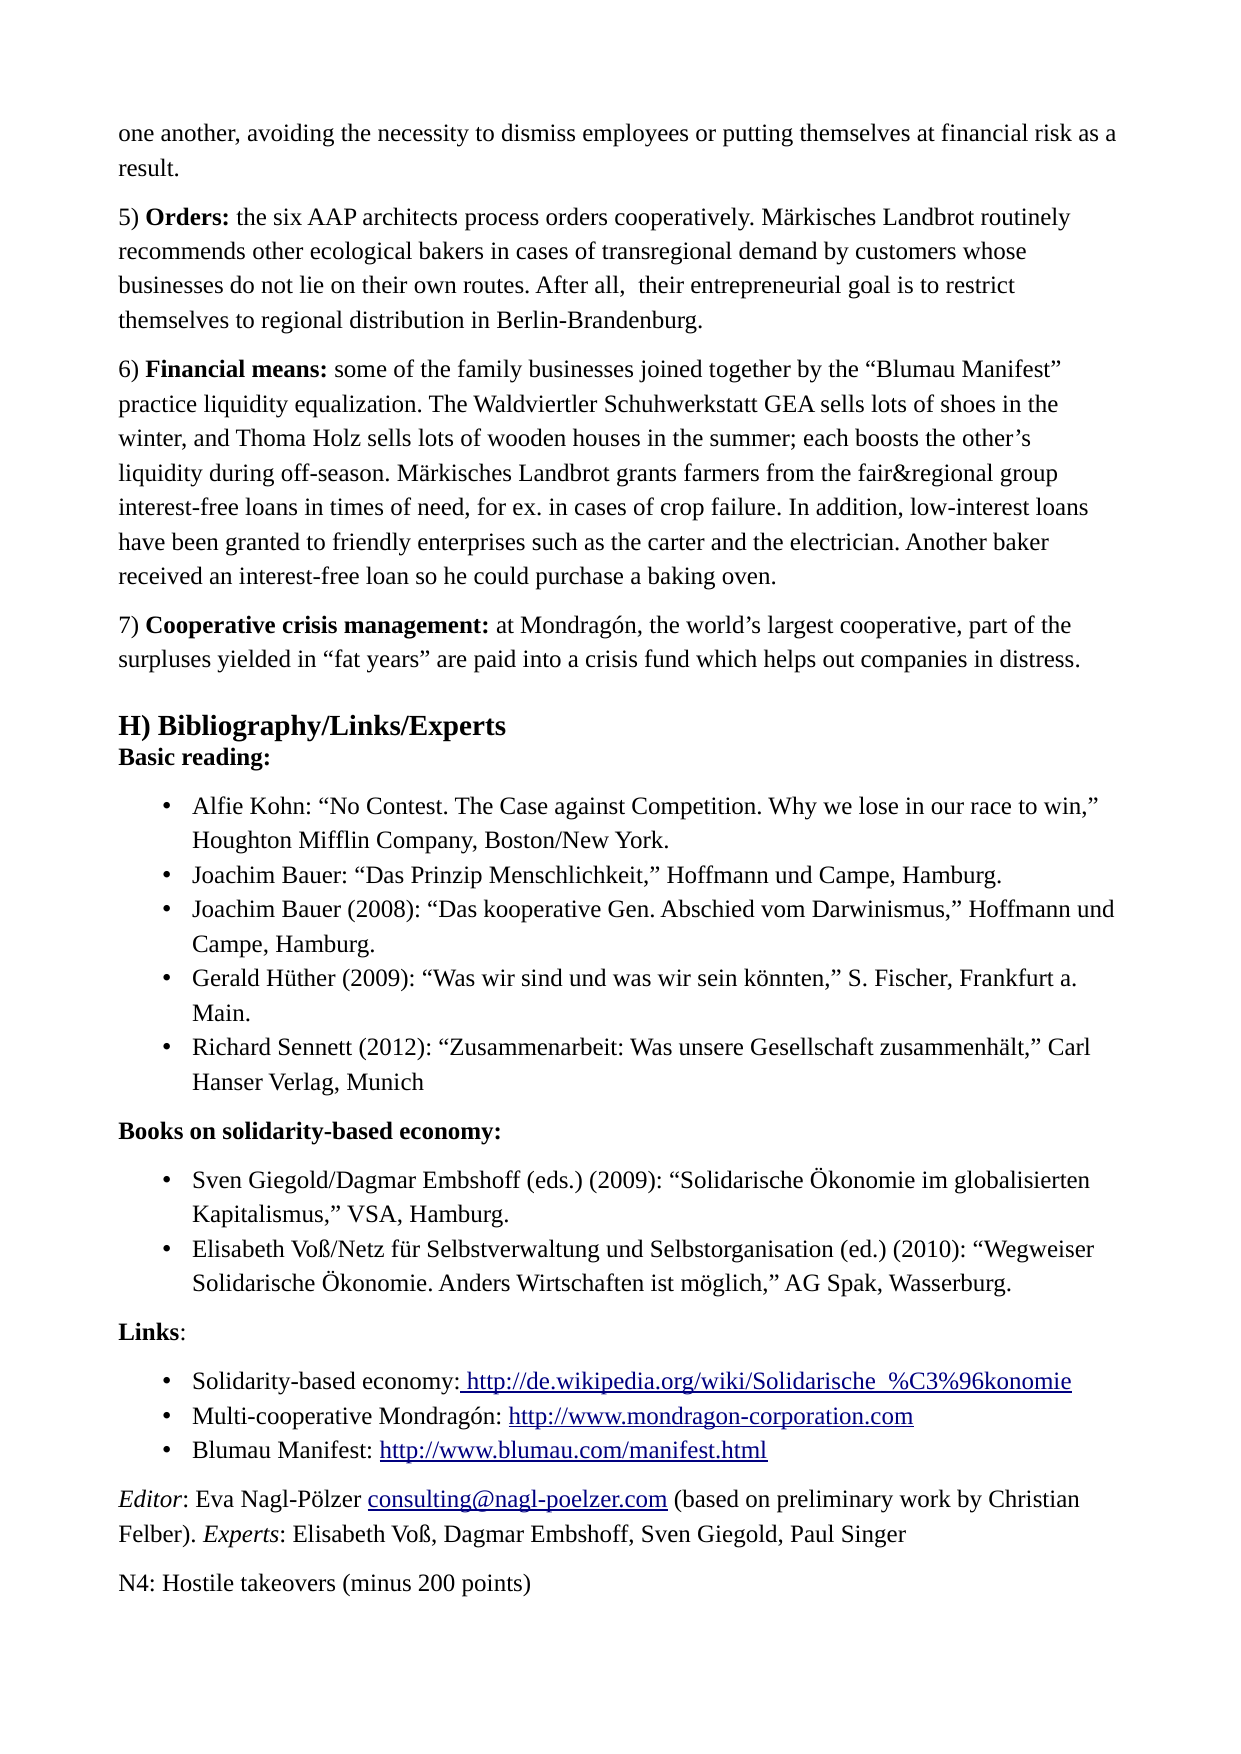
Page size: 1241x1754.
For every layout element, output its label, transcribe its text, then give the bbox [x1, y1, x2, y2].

text 6) Financial means: some of the family businesses joined together by the “Blumau Manifest” practice liquidity equalization. The Waldviertler Schuhwerkstatt GEA sells lots of shoes in the winter, and Thoma Holz sells lots of wooden houses in the summer; each boosts the other’s liquidity during off-season. Märkisches Landbrot grants farmers from the fair&regional group interest-free loans in times of need, for ex. in cases of crop failure. In addition, low-interest loans have been granted to friendly enterprises such as the carter and the electrician. Another baker received an interest-free loan so he could purchase a baking oven. [118, 354, 1122, 590]
text Basic reading: [118, 742, 1122, 771]
text 5) Orders: the six AAP architects process orders cooperatively. Märkisches Landbrot routinely recommends other ecological bakers in cases of transregional demand by customers whose businesses do not lie on their own routes. After all, their entrepreneurial goal is to restrict themselves to regional distribution in Berlin-Brandenburg. [118, 202, 1122, 334]
text Books on solidarity-based economy: [118, 1116, 1122, 1144]
text 7) Cooperative crisis management: at Mondragón, the world’s largest cooperative, part of the surpluses yielded in “fat years” are paid into a crisis fund which helps out companies in distress. [118, 610, 1122, 673]
list Elisabeth Voß/Netz für Selbstverwaltung und Selbstorganisation (ed.) (2010): “Wegweiser Solidarische Ökonomie. Anders Wirtschaften ist möglich,” AG Spak, Wasserburg. [162, 1234, 1122, 1297]
text one another, avoiding the necessity to dismiss employees or putting themselves at financial risk as a result. [118, 118, 1122, 181]
list Joachim Bauer (2008): “Das kooperative Gen. Abschied vom Darwinismus,” Hoffmann und Campe, Hamburg. [162, 894, 1122, 957]
list Multi-cooperative Mondragón: http://www.mondragon-corporation.com [162, 1401, 1122, 1429]
list Solidarity-based economy: http://de.wikipedia.org/wiki/Solidarische_%C3%96konomie [162, 1366, 1122, 1395]
text N4: Hostile takeovers (minus 200 points) [118, 1568, 1122, 1597]
list Sven Giegold/Dagmar Embshoff (eds.) (2009): “Solidarische Ökonomie im globalisierten Kapitalismus,” VSA, Hamburg. [162, 1165, 1122, 1228]
list Richard Sennett (2012): “Zusammenarbeit: Was unsere Gesellschaft zusammenhält,” Carl Hanser Verlag, Munich [162, 1032, 1122, 1095]
list Joachim Bauer: “Das Prinzip Menschlichkeit,” Hoffmann und Campe, Hamburg. [162, 860, 1122, 888]
list Alfie Kohn: “No Contest. The Case against Competition. Why we lose in our race to win,” Houghton Mifflin Company, Boston/New York. [162, 791, 1122, 854]
text Editor: Eva Nagl-Pölzer consulting@nagl-poelzer.com (based on preliminary work by Christian Felber). Experts: Elisabeth Voß, Dagmar Embshoff, Sven Giegold, Paul Singer [118, 1484, 1122, 1548]
text Links: [118, 1317, 1122, 1346]
list Blumau Manifest: http://www.blumau.com/manifest.html [162, 1435, 1122, 1464]
list Gerald Hüther (2009): “Was wir sind und was wir sein könnten,” S. Fischer, Frankfurt a. Main. [162, 963, 1122, 1026]
subtitle H) Bibliography/Links/Experts [118, 708, 1122, 742]
